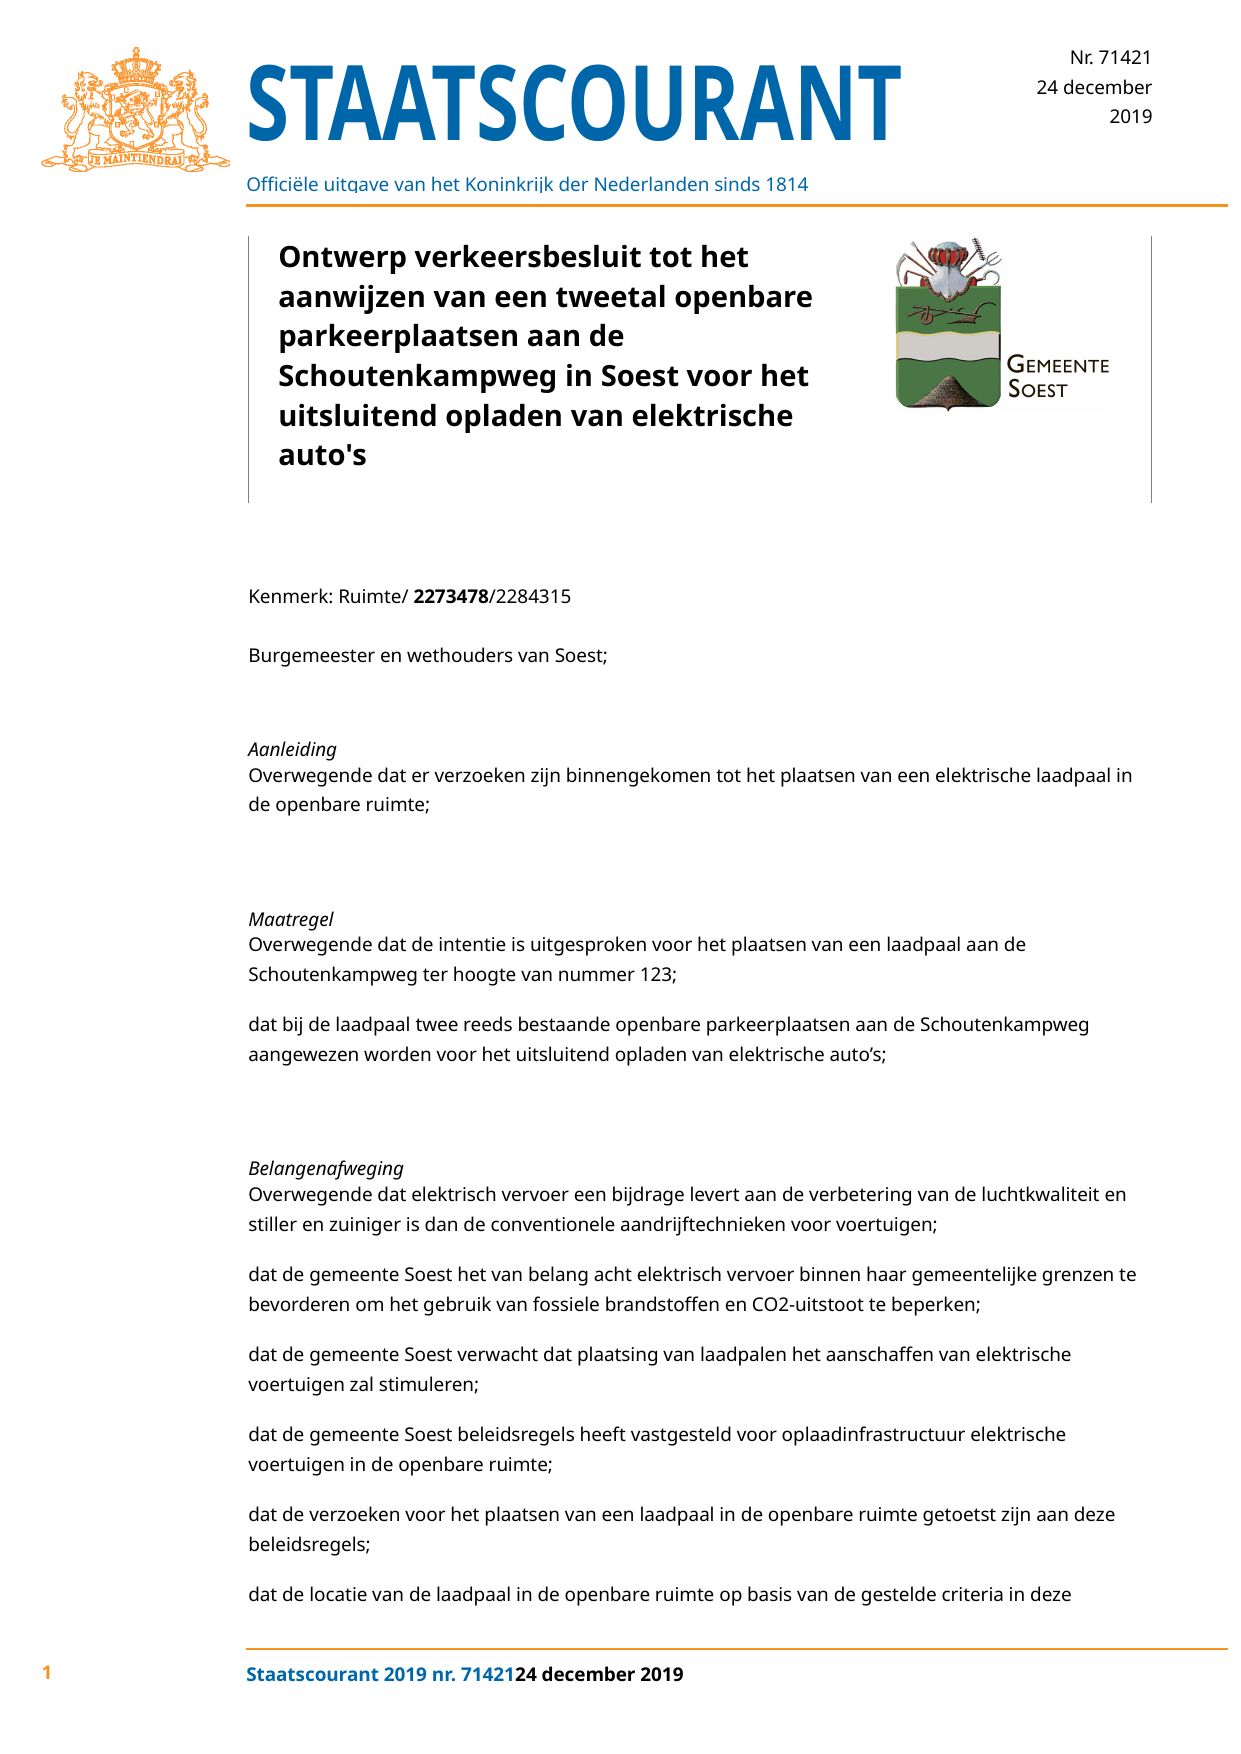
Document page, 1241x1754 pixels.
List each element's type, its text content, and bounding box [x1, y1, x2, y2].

text Overwegende dat de intentie is uitgesproken voor het plaatsen van een laadpaal aan de Schoutenkampweg ter hoogte van nummer 123; [248, 931, 1152, 987]
text dat de verzoeken voor het plaatsen van een laadpaal in de openbare ruimte getoetst zijn aan deze beleidsregels; [248, 1501, 1152, 1556]
text Belangenafweging [248, 1155, 1152, 1181]
table_header [850, 236, 892, 413]
text Maatregel [248, 906, 1152, 931]
text Aanleiding [248, 736, 1152, 762]
text dat de gemeente Soest beleidsregels heeft vastgesteld voor oplaadinfrastructuur elektrische voertuigen in de openbare ruimte; [248, 1421, 1152, 1476]
text dat de locatie van de laadpaal in de openbare ruimte op basis van de gestelde criteria in deze [248, 1581, 1152, 1607]
table_header Ontwerp verkeersbesluit tot het aanwijzen van een tweetal openbare parkeerplaatsen aan de Schoutenkampweg in Soest voor het uitsluitend opladen van elektrische auto's [249, 236, 850, 503]
picture [41, 47, 231, 172]
text dat bij de laadpaal twee reeds bestaande openbare parkeerplaatsen aan de Schoutenkampweg aangewezen worden voor het uitsluitend opladen van elektrische auto’s; [248, 1011, 1152, 1067]
text Burgemeester en wethouders van Soest; [248, 642, 1152, 668]
picture [892, 236, 1109, 414]
text Kenmerk: Ruimte/ 2273478/2284315 [248, 583, 1152, 609]
text Overwegende dat er verzoeken zijn binnengekomen tot het plaatsen van een elektrische laadpaal in de openbare ruimte; [248, 762, 1152, 817]
table_header [850, 414, 1151, 503]
text dat de gemeente Soest verwacht dat plaatsing van laadpalen het aanschaffen van elektrische voertuigen zal stimuleren; [248, 1341, 1152, 1396]
text Overwegende dat elektrisch vervoer een bijdrage levert aan de verbetering van de luchtkwaliteit en stiller en zuiniger is dan de conventionele aandrijftechnieken voor voertuigen; [248, 1181, 1152, 1236]
text dat de gemeente Soest het van belang acht elektrisch vervoer binnen haar gemeentelijke grenzen te bevorderen om het gebruik van fossiele brandstoffen en CO2-uitstoot te beperken; [248, 1261, 1152, 1316]
table_header [1109, 236, 1151, 413]
